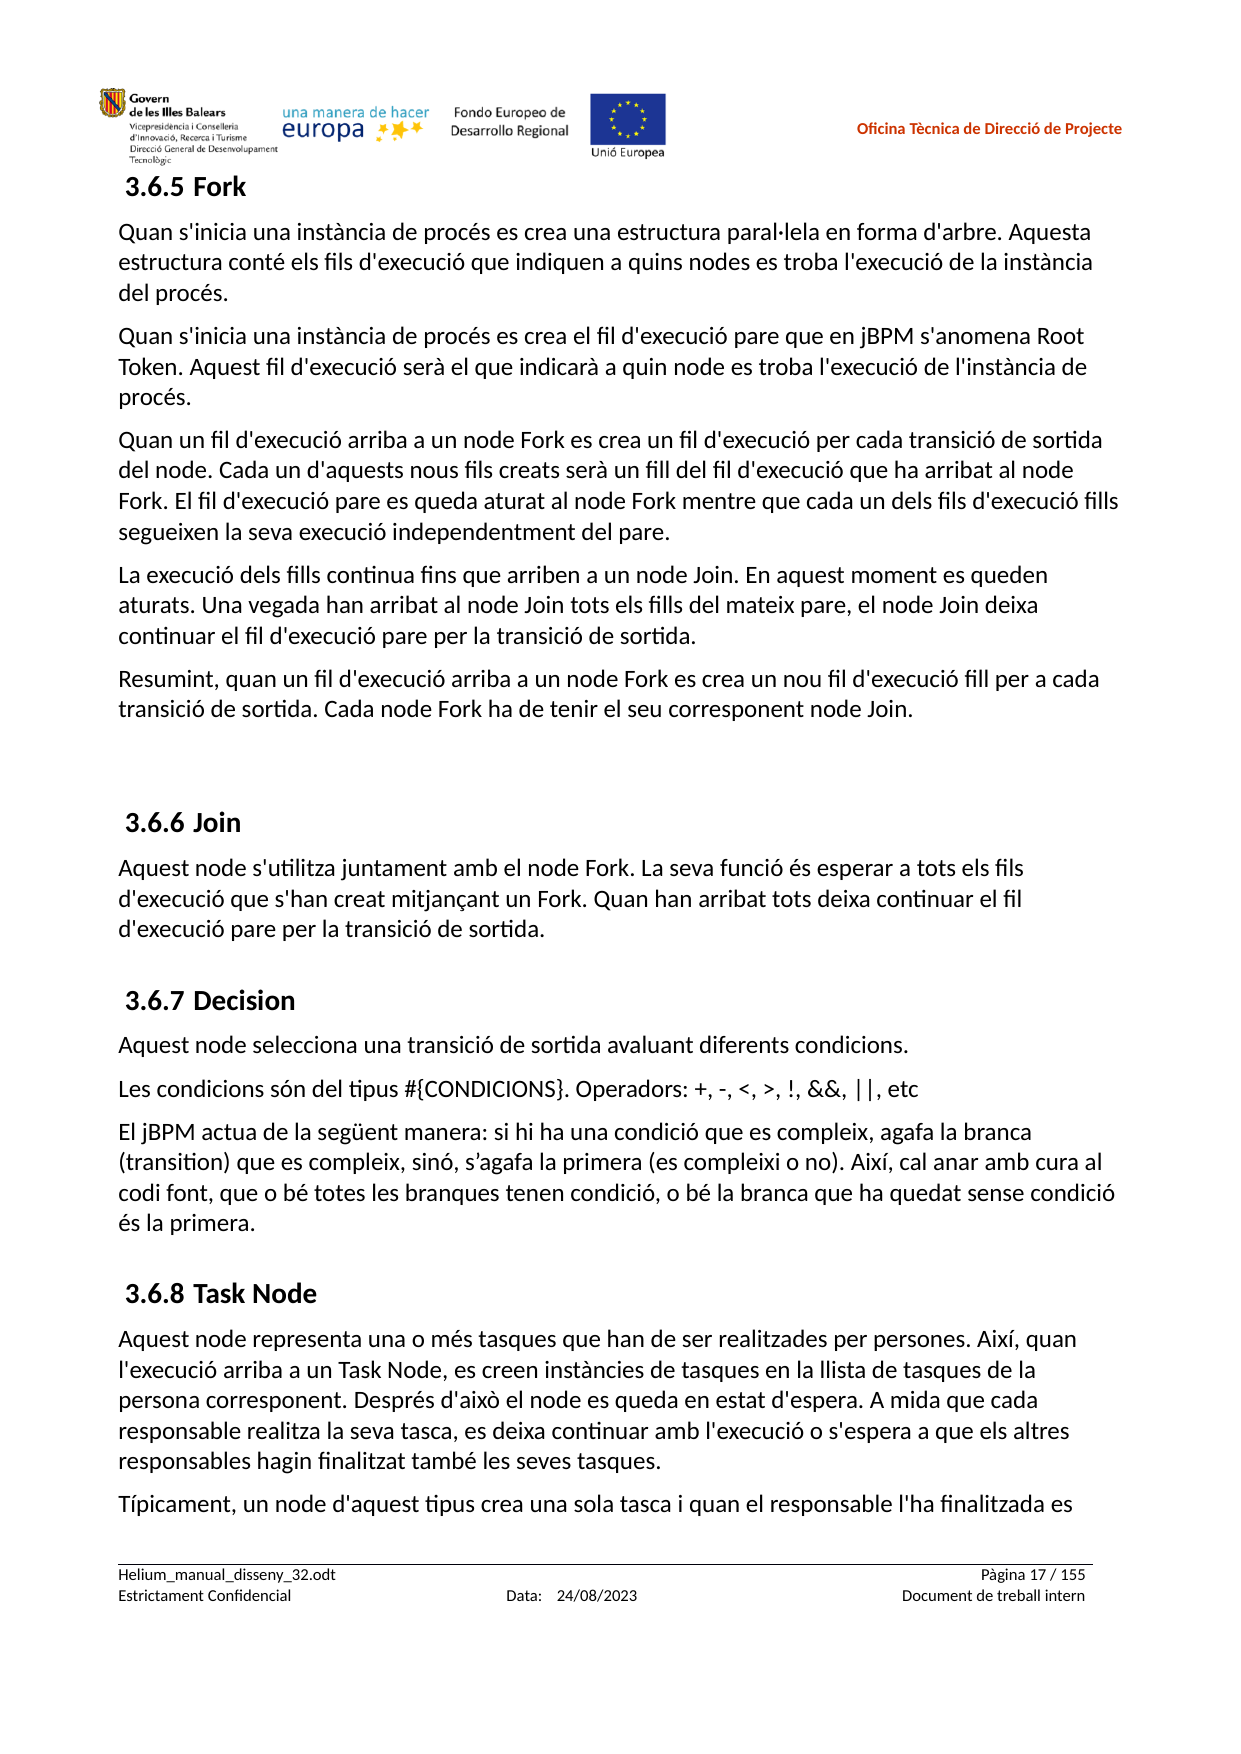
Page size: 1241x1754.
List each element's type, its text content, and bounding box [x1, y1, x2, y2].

text Aquest node representa una o més tasques que han de ser realitzades per persones. Així, quan l'execució arriba a un Task Node, es creen instàncies de tasques en la llista de tasques de la persona corresponent. Després d'això el node es queda en estat d'espera. A mida que cada responsable realitza la seva tasca, es deixa continuar amb l'execució o s'espera a que els altres responsables hagin finalitzat també les seves tasques. [118, 1323, 1122, 1476]
text Quan s'inicia una instància de procés es crea el fil d'execució pare que en jBPM s'anomena Root Token. Aquest fil d'execució serà el que indicarà a quin node es troba l'execució de l'instància de procés. [118, 320, 1122, 412]
text La execució dels fills continua fins que arriben a un node Join. En aquest moment es queden aturats. Una vegada han arribat al node Join tots els fills del mateix pare, el node Join deixa continuar el fil d'execució pare per la transició de sortida. [118, 559, 1122, 650]
subtitle Join [118, 804, 1122, 840]
subtitle Task Node [118, 1275, 1122, 1311]
text Aquest node selecciona una transició de sortida avaluant diferents condicions. [118, 1030, 1122, 1060]
text Aquest node s'utilitza juntament amb el node Fork. La seva funció és esperar a tots els fils d'execució que s'han creat mitjançant un Fork. Quan han arribat tots deixa continuar el fil d'execució pare per la transició de sortida. [118, 852, 1122, 944]
text Quan un fil d'execució arriba a un node Fork es crea un fil d'execució per cada transició de sortida del node. Cada un d'aquests nous fils creats serà un fill del fil d'execució que ha arribat al node Fork. El fil d'execució pare es queda aturat al node Fork mentre que cada un dels fils d'execució fills segueixen la seva execució independentment del pare. [118, 424, 1122, 546]
subtitle Decision [118, 982, 1122, 1017]
text El jBPM actua de la següent manera: si hi ha una condició que es compleix, agafa la branca (transition) que es compleix, sinó, s’agafa la primera (es compleixi o no). Així, cal anar amb cura al codi font, que o bé totes les branques tenen condició, o bé la branca que ha quedat sense condició és la primera. [118, 1116, 1122, 1238]
subtitle Fork [118, 168, 1122, 203]
picture [99, 87, 668, 166]
text Típicament, un node d'aquest tipus crea una sola tasca i quan el responsable l'ha finalitzada es [118, 1488, 1122, 1519]
text Resumint, quan un fil d'execució arriba a un node Fork es crea un nou fil d'execució fill per a cada transició de sortida. Cada node Fork ha de tenir el seu corresponent node Join. [118, 663, 1122, 724]
text Quan s'inicia una instància de procés es crea una estructura paral·lela en forma d'arbre. Aquesta estructura conté els fils d'execució que indiquen a quins nodes es troba l'execució de la instància del procés. [118, 216, 1122, 308]
text Les condicions són del tipus #{CONDICIONS}. Operadors: +, -, <, >, !, &&, ||, etc [118, 1073, 1122, 1103]
